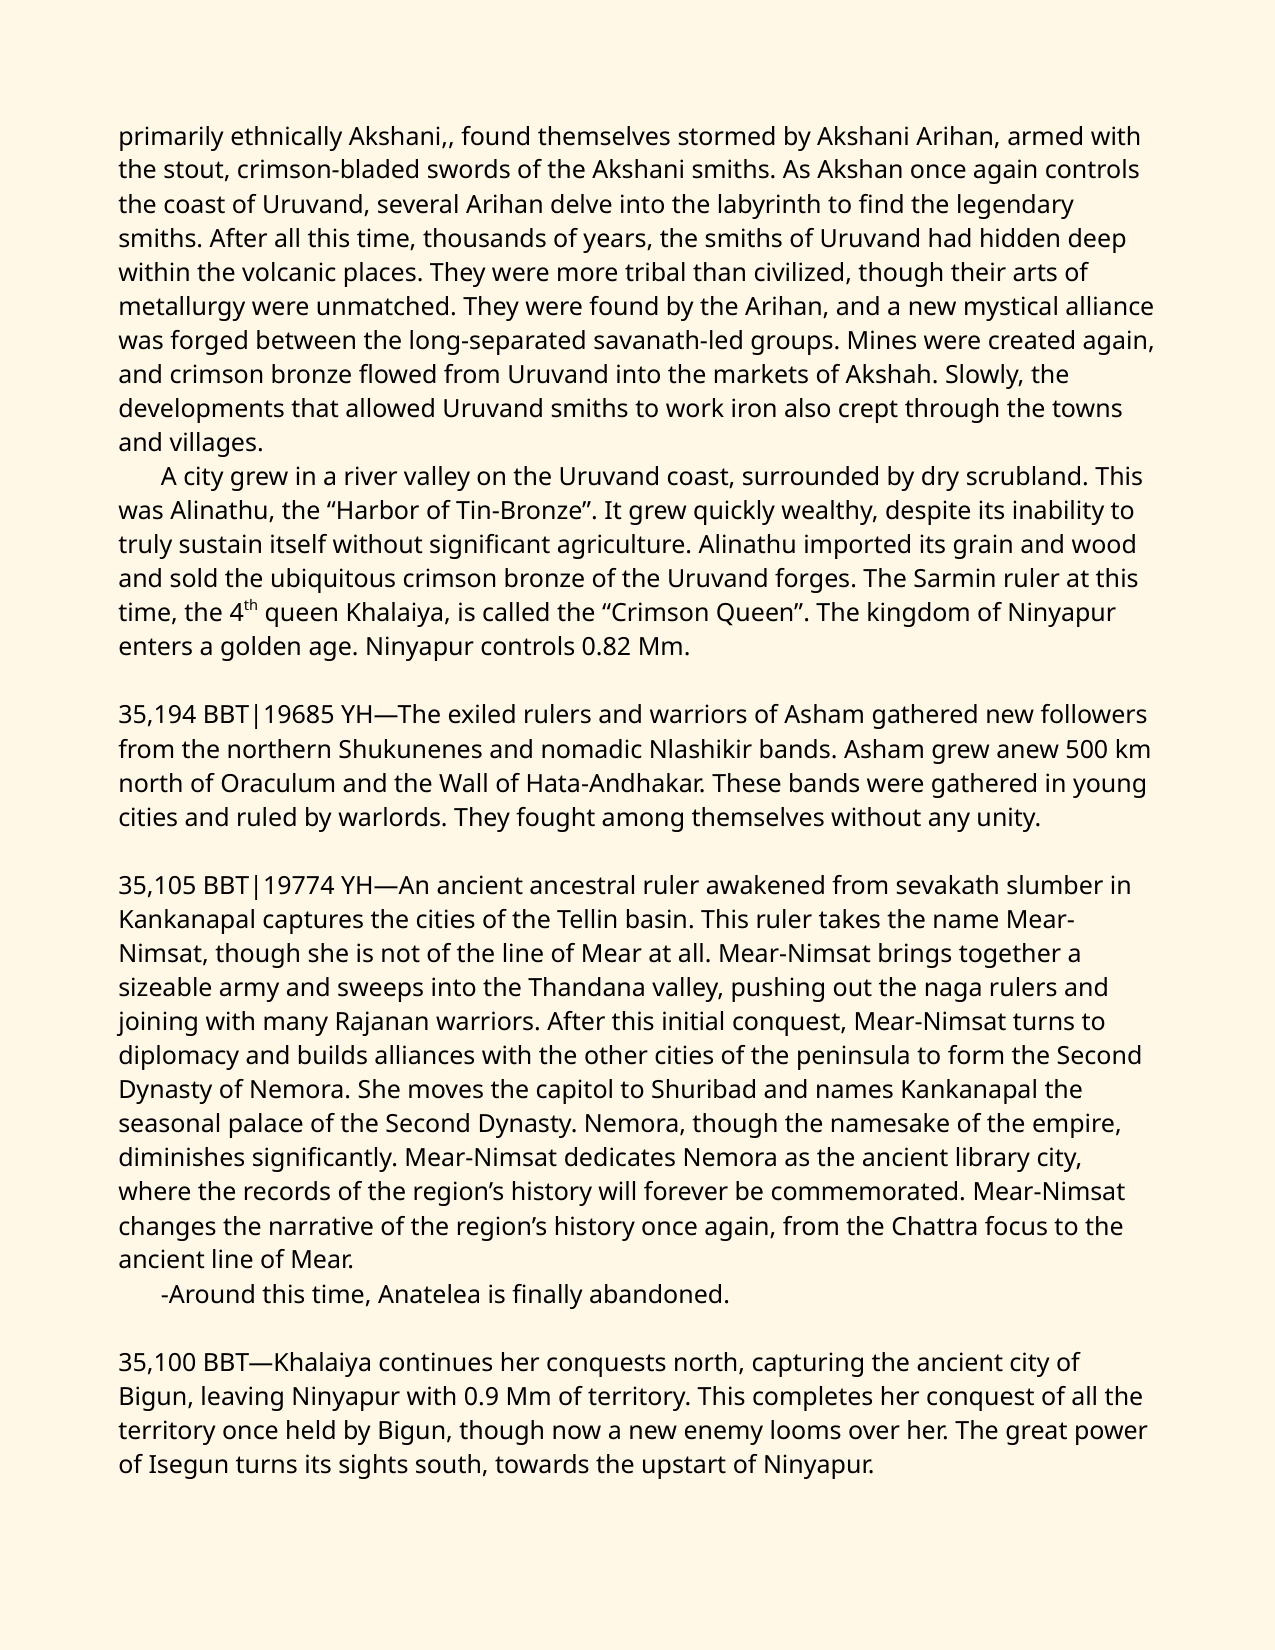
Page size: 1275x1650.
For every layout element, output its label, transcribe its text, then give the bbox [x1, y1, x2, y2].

text -Around this time, Anatelea is finally abandoned. [118, 1276, 1157, 1310]
text A city grew in a river valley on the Uruvand coast, surrounded by dry scrubland. This was Alinathu, the “Harbor of Tin-Bronze”. It grew quickly wealthy, despite its inability to truly sustain itself without significant agriculture. Alinathu imported its grain and wood and sold the ubiquitous crimson bronze of the Uruvand forges. The Sarmin ruler at this time, the 4th queen Khalaiya, is called the “Crimson Queen”. The kingdom of Ninyapur enters a golden age. Ninyapur controls 0.82 Mm. [118, 459, 1157, 663]
text 35,105 BBT|19774 YH—An ancient ancestral ruler awakened from sevakath slumber in Kankanapal captures the cities of the Tellin basin. This ruler takes the name Mear-Nimsat, though she is not of the line of Mear at all. Mear-Nimsat brings together a sizeable army and sweeps into the Thandana valley, pushing out the naga rulers and joining with many Rajanan warriors. After this initial conquest, Mear-Nimsat turns to diplomacy and builds alliances with the other cities of the peninsula to form the Second Dynasty of Nemora. She moves the capitol to Shuribad and names Kankanapal the seasonal palace of the Second Dynasty. Nemora, though the namesake of the empire, diminishes significantly. Mear-Nimsat dedicates Nemora as the ancient library city, where the records of the region’s history will forever be commemorated. Mear-Nimsat changes the narrative of the region’s history once again, from the Chattra focus to the ancient line of Mear. [118, 867, 1157, 1276]
text primarily ethnically Akshani,, found themselves stormed by Akshani Arihan, armed with the stout, crimson-bladed swords of the Akshani smiths. As Akshan once again controls the coast of Uruvand, several Arihan delve into the labyrinth to find the legendary smiths. After all this time, thousands of years, the smiths of Uruvand had hidden deep within the volcanic places. They were more tribal than civilized, though their arts of metallurgy were unmatched. They were found by the Arihan, and a new mystical alliance was forged between the long-separated savanath-led groups. Mines were created again, and crimson bronze flowed from Uruvand into the markets of Akshah. Slowly, the developments that allowed Uruvand smiths to work iron also crept through the towns and villages. [118, 118, 1157, 459]
text 35,194 BBT|19685 YH—The exiled rulers and warriors of Asham gathered new followers from the northern Shukunenes and nomadic Nlashikir bands. Asham grew anew 500 km north of Oraculum and the Wall of Hata-Andhakar. These bands were gathered in young cities and ruled by warlords. They fought among themselves without any unity. [118, 697, 1157, 833]
text 35,100 BBT—Khalaiya continues her conquests north, capturing the ancient city of Bigun, leaving Ninyapur with 0.9 Mm of territory. This completes her conquest of all the territory once held by Bigun, though now a new enemy looms over her. The great power of Isegun turns its sights south, towards the upstart of Ninyapur. [118, 1344, 1157, 1481]
